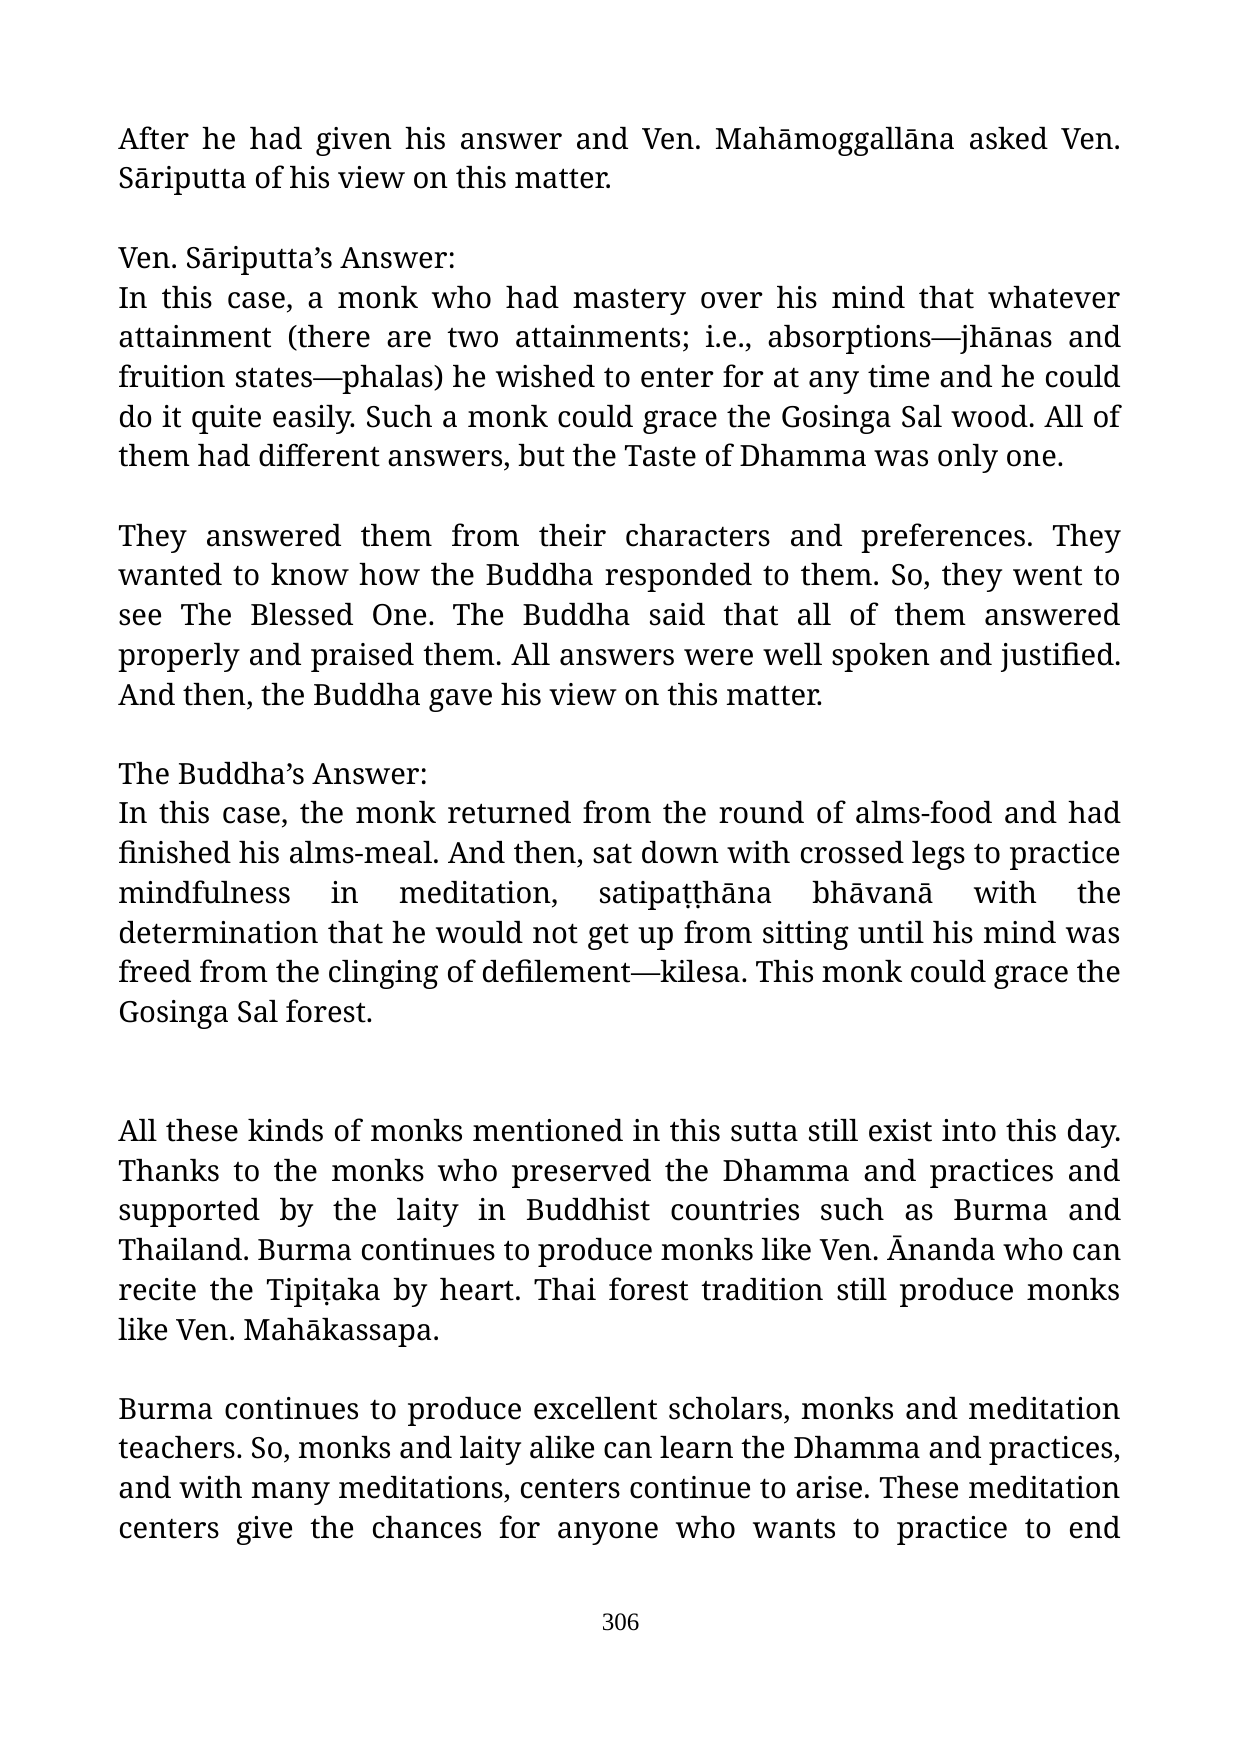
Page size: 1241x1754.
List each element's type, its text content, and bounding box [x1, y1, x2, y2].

text After he had given his answer and Ven. Mahāmoggallāna asked Ven. Sāriputta of his view on this matter. Ven. Sāriputta’s Answer: In this case, a monk who had mastery over his mind that whatever attainment (there are two attainments; i.e., absorptions—jhānas and fruition states—phalas) he wished to enter for at any time and he could do it quite easily. Such a monk could grace the Gosinga Sal wood. All of them had different answers, but the Taste of Dhamma was only one. They answered them from their characters and preferences. They wanted to know how the Buddha responded to them. So, they went to see The Blessed One. The Buddha said that all of them answered properly and praised them. All answers were well spoken and justified. And then, the Buddha gave his view on this matter. The Buddha’s Answer: In this case, the monk returned from the round of alms-food and had finished his alms-meal. And then, sat down with crossed legs to practice mindfulness in meditation, satipaṭṭhāna bhāvanā with the determination that he would not get up from sitting until his mind was freed from the clinging of defilement—kilesa. This monk could grace the Gosinga Sal forest. All these kinds of monks mentioned in this sutta still exist into this day. Thanks to the monks who preserved the Dhamma and practices and supported by the laity in Buddhist countries such as Burma and Thailand. Burma continues to produce monks like Ven. Ānanda who can recite the Tipiṭaka by heart. Thai forest tradition still produce monks like Ven. Mahākassapa. Burma continues to produce excellent scholars, monks and meditation teachers. So, monks and laity alike can learn the Dhamma and practices, and with many meditations, centers continue to arise. These meditation centers give the chances for anyone who wants to practice to end [118, 118, 1122, 1547]
